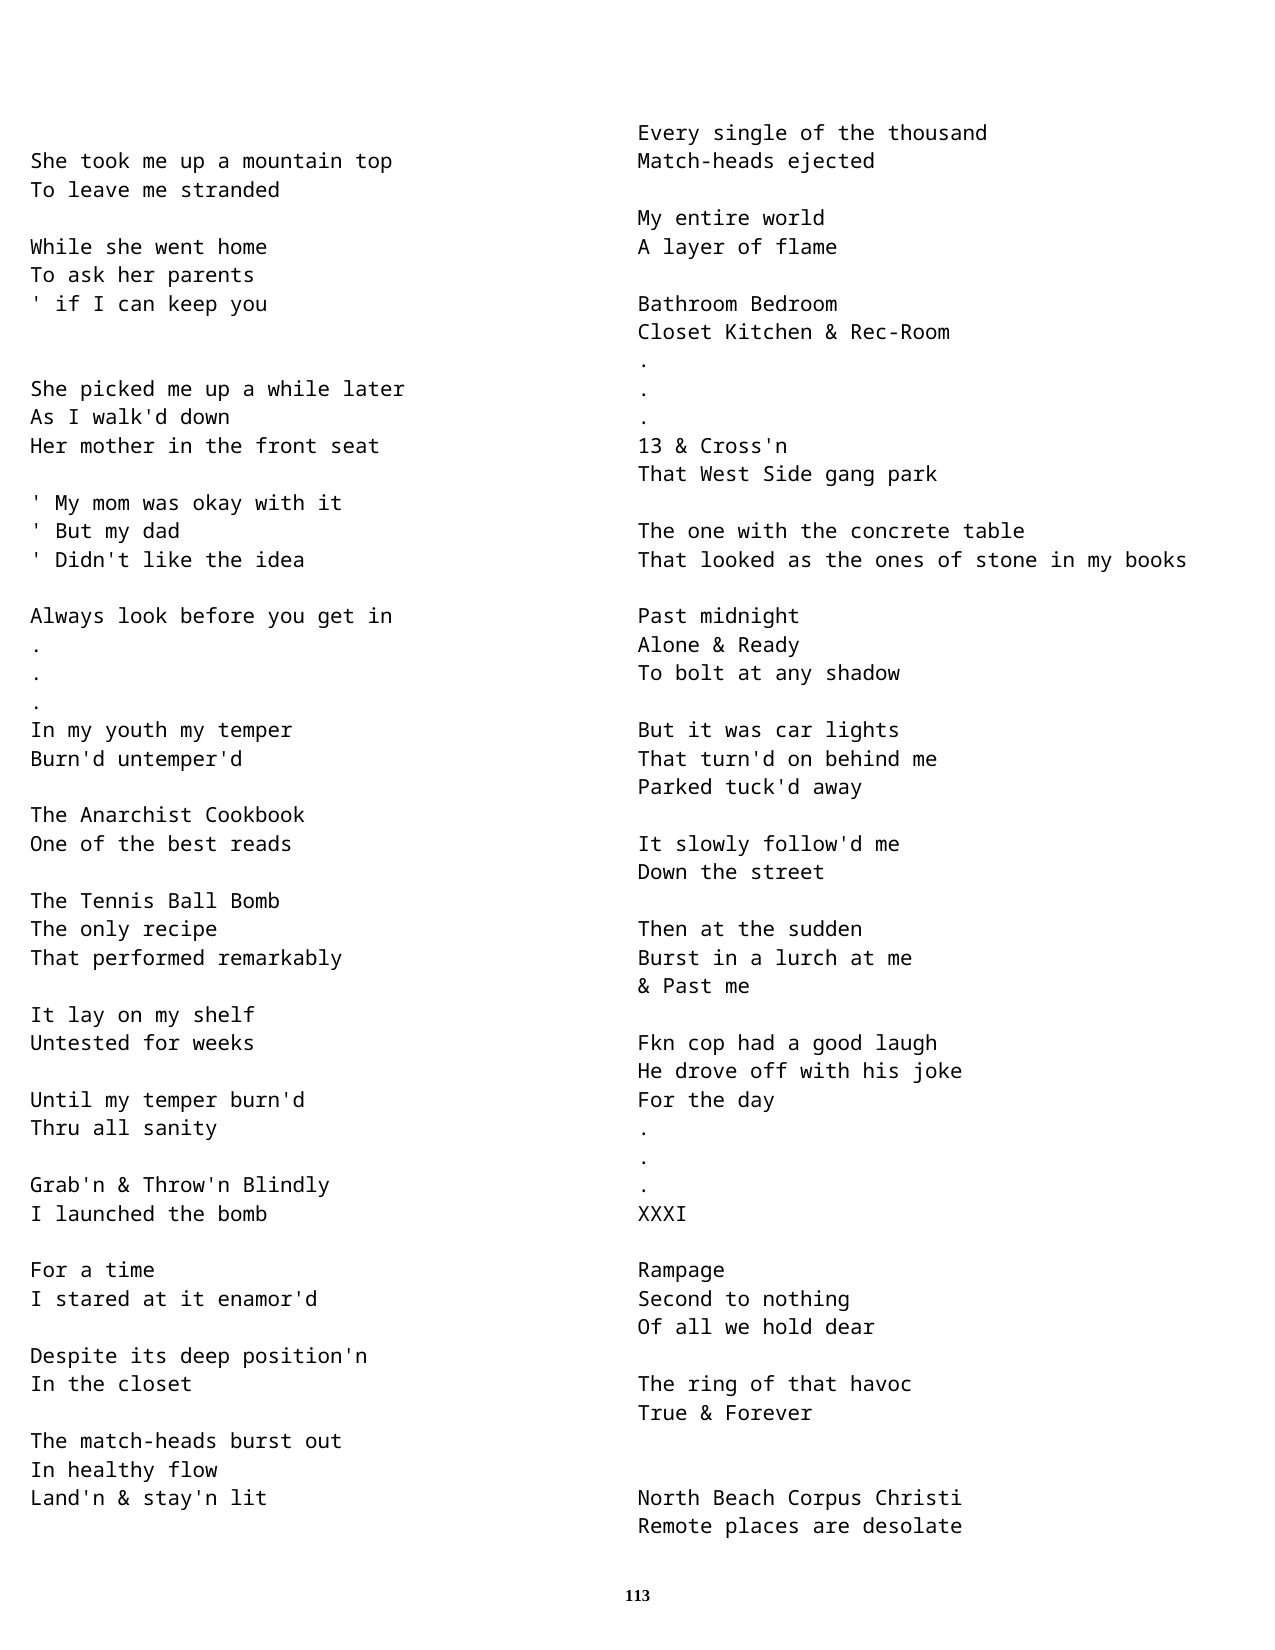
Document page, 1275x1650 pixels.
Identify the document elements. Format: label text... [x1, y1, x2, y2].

text He drove off with his joke [637, 1057, 1245, 1085]
text Thru all sanity [30, 1113, 637, 1142]
text For the day [637, 1085, 1245, 1113]
text A layer of flame [637, 232, 1245, 260]
text Fkn cop had a good laugh [637, 1028, 1245, 1057]
text Untested for weeks [30, 1028, 637, 1057]
text . [637, 1170, 1245, 1199]
text . [30, 658, 637, 687]
text Alone & Ready [637, 630, 1245, 658]
text To leave me stranded [30, 175, 637, 203]
text Grab'n & Throw'n Blindly [30, 1170, 637, 1199]
text Remote places are desolate [637, 1512, 1245, 1540]
text I launched the bomb [30, 1199, 637, 1227]
text One of the best reads [30, 829, 637, 857]
text . [637, 346, 1245, 374]
text That looked as the ones of stone in my books [637, 545, 1245, 573]
text Every single of the thousand [637, 118, 1245, 147]
text XXXI [637, 1199, 1245, 1227]
text The Anarchist Cookbook [30, 801, 637, 829]
text It lay on my shelf [30, 1000, 637, 1028]
text In healthy flow [30, 1455, 637, 1483]
text As I walk'd down [30, 402, 637, 431]
text . [30, 630, 637, 658]
text She took me up a mountain top [30, 147, 637, 175]
text Her mother in the front seat [30, 431, 637, 459]
text I stared at it enamor'd [30, 1284, 637, 1312]
text Then at the sudden [637, 914, 1245, 943]
text Rampage [637, 1256, 1245, 1284]
text True & Forever [637, 1398, 1245, 1426]
text . [637, 402, 1245, 431]
text My entire world [637, 203, 1245, 232]
text ' But my dad [30, 516, 637, 545]
text To bolt at any shadow [637, 658, 1245, 687]
text The ring of that havoc [637, 1369, 1245, 1398]
text That performed remarkably [30, 943, 637, 971]
text Bathroom Bedroom [637, 289, 1245, 317]
text The only recipe [30, 914, 637, 943]
text North Beach Corpus Christi [637, 1483, 1245, 1512]
text Parked tuck'd away [637, 772, 1245, 801]
text Despite its deep position'n [30, 1341, 637, 1369]
text The one with the concrete table [637, 516, 1245, 545]
text Burst in a lurch at me [637, 943, 1245, 971]
text Land'n & stay'n lit [30, 1483, 637, 1512]
text While she went home [30, 232, 637, 260]
text Of all we hold dear [637, 1312, 1245, 1341]
text In the closet [30, 1369, 637, 1398]
text Always look before you get in [30, 602, 637, 630]
text She picked me up a while later [30, 374, 637, 402]
text Until my temper burn'd [30, 1085, 637, 1113]
text Burn'd untemper'd [30, 744, 637, 772]
text For a time [30, 1256, 637, 1284]
text The Tennis Ball Bomb [30, 886, 637, 914]
text That turn'd on behind me [637, 744, 1245, 772]
text . [637, 1142, 1245, 1170]
text . [637, 1113, 1245, 1142]
text & Past me [637, 971, 1245, 1000]
text 13 & Cross'n [637, 431, 1245, 459]
text But it was car lights [637, 715, 1245, 744]
text In my youth my temper [30, 715, 637, 744]
text Past midnight [637, 602, 1245, 630]
text That West Side gang park [637, 459, 1245, 488]
text Match-heads ejected [637, 147, 1245, 175]
text Closet Kitchen & Rec-Room [637, 317, 1245, 346]
text To ask her parents [30, 260, 637, 289]
text ' Didn't like the idea [30, 545, 637, 573]
text The match-heads burst out [30, 1426, 637, 1455]
text It slowly follow'd me [637, 829, 1245, 857]
text ' My mom was okay with it [30, 488, 637, 516]
text . [637, 374, 1245, 402]
text Down the street [637, 857, 1245, 886]
text . [30, 687, 637, 715]
text ' if I can keep you [30, 289, 637, 317]
text Second to nothing [637, 1284, 1245, 1312]
